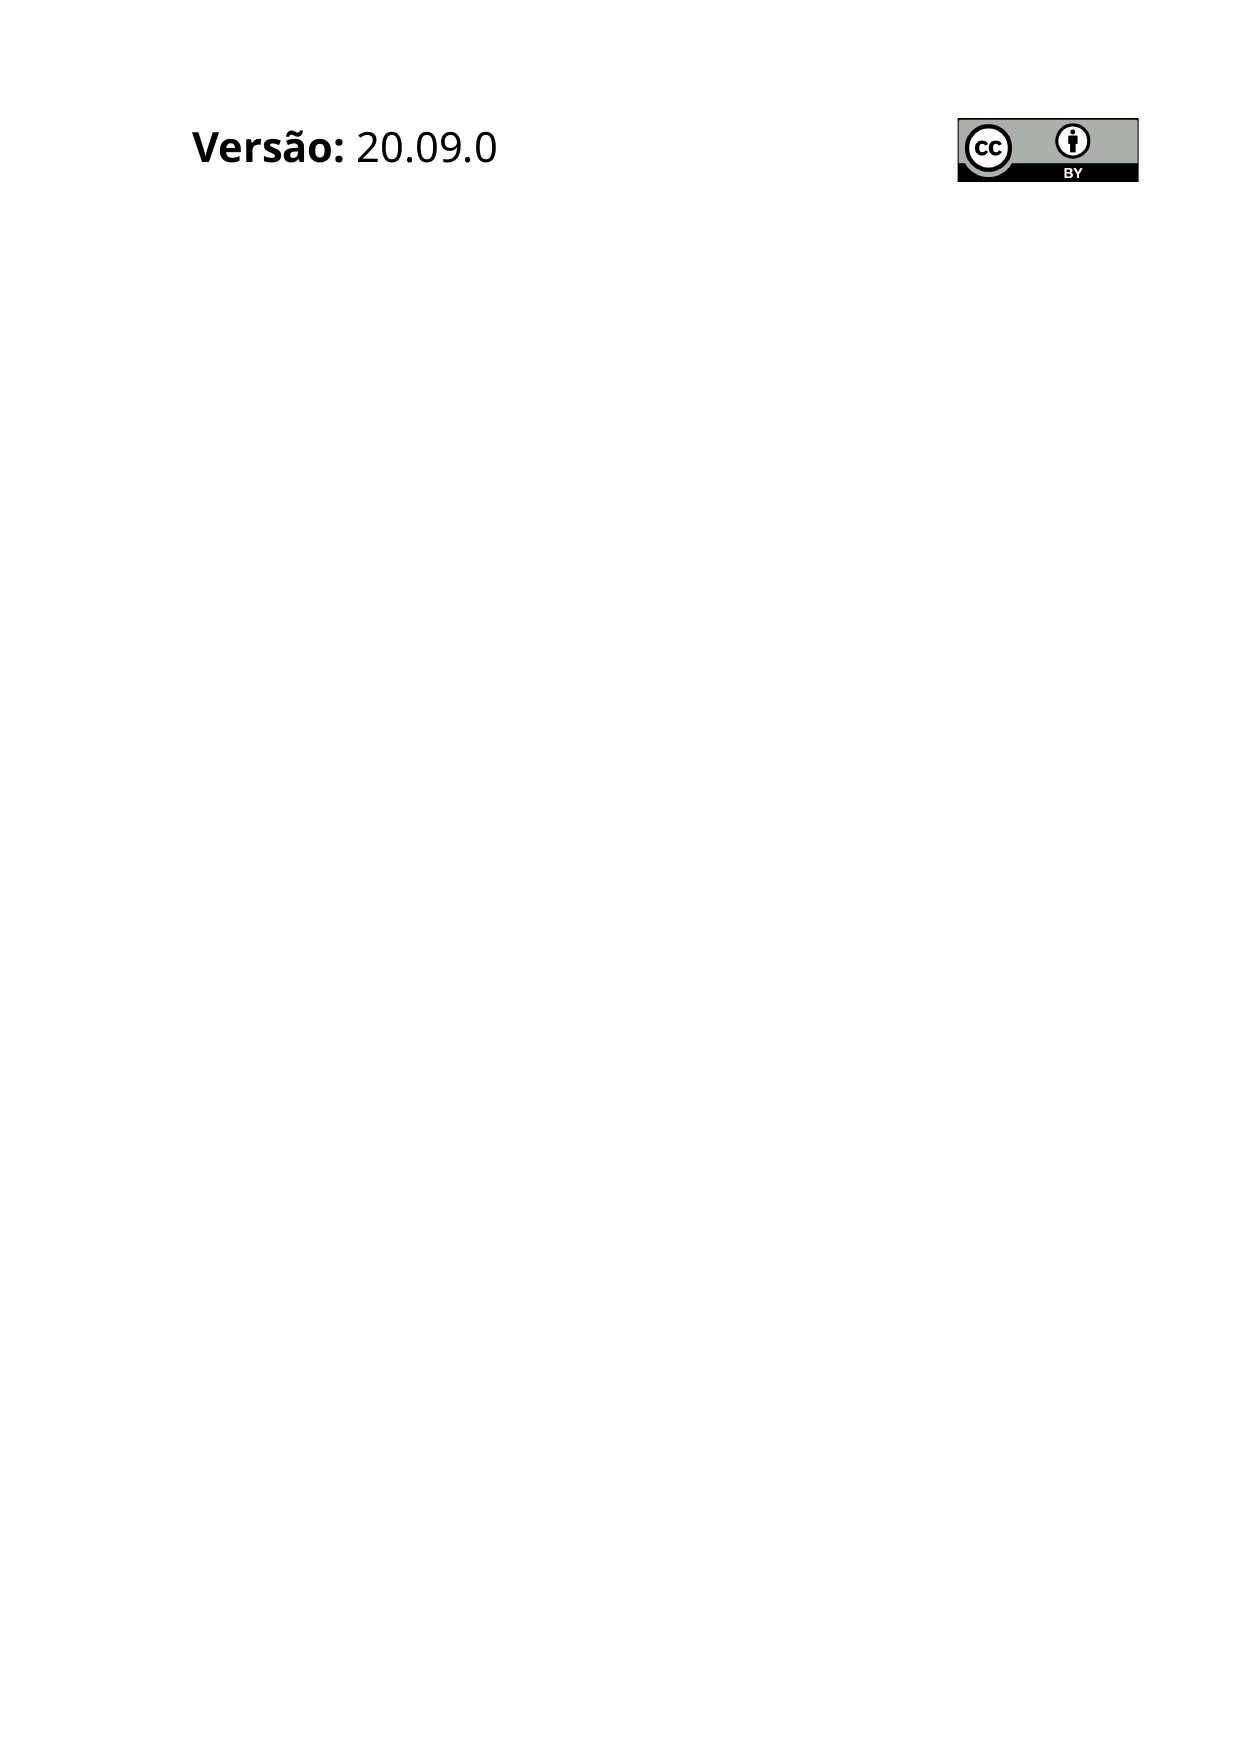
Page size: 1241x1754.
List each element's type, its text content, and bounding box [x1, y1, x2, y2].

table_header Versão: 20.09.0 [118, 118, 620, 216]
picture [957, 118, 1139, 182]
table_header [620, 118, 1122, 216]
